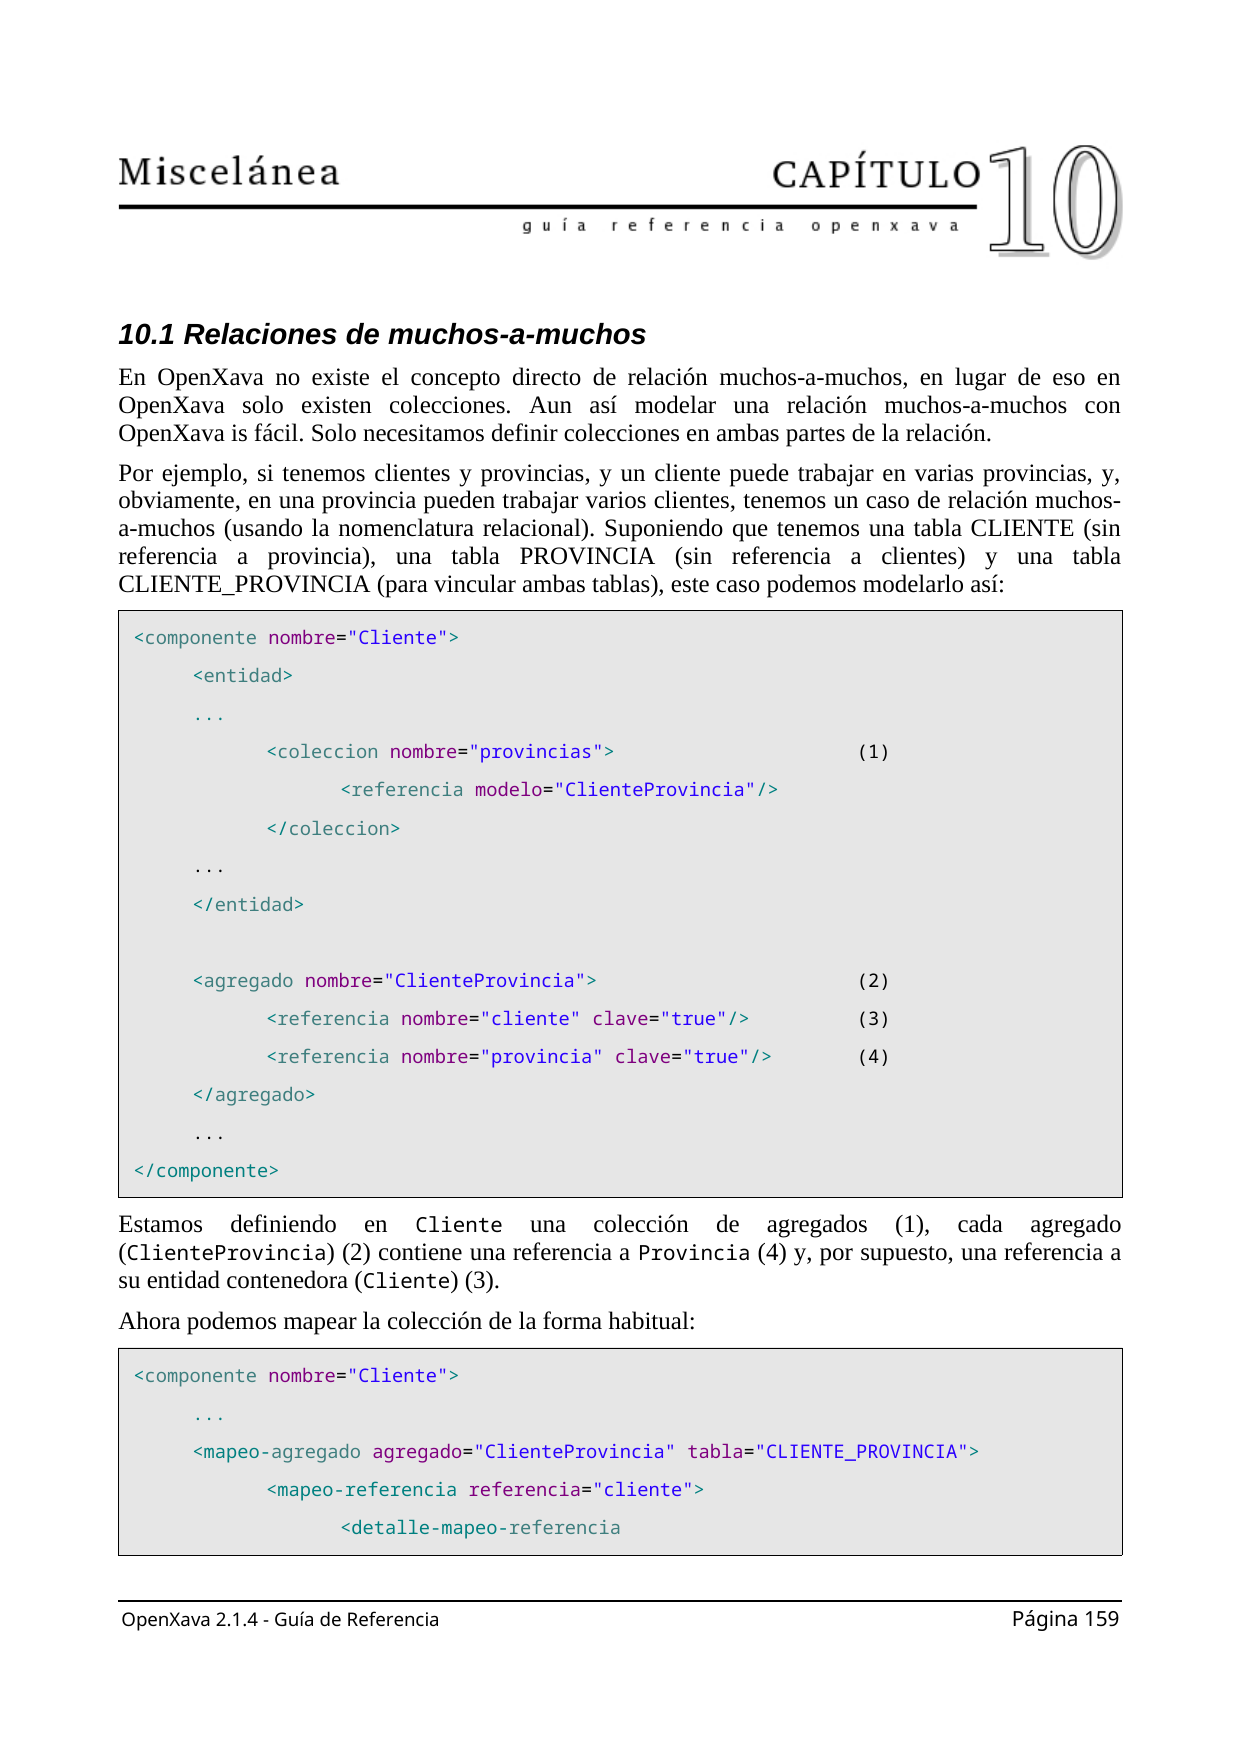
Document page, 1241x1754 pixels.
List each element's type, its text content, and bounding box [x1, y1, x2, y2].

text </agregado> [119, 1066, 1122, 1104]
picture [118, 118, 1123, 289]
text <coleccion nombre="provincias"> (1) [119, 724, 1122, 762]
text </componente> [119, 1142, 1122, 1197]
text </entidad> [119, 876, 1122, 914]
text En OpenXava no existe el concepto directo de relación muchos-a-muchos, en lugar de eso en OpenXava solo existen colecciones. Aun así modelar una relación muchos-a-muchos con OpenXava is fácil. Solo necesitamos definir colecciones en ambas partes de la relación. [118, 363, 1122, 446]
text <mapeo-agregado agregado="ClienteProvincia" tabla="CLIENTE_PROVINCIA"> [119, 1423, 1122, 1461]
text ... [119, 1104, 1122, 1142]
text <componente nombre="Cliente"> [119, 611, 1122, 648]
subtitle Relaciones de muchos-a-muchos [118, 318, 1122, 351]
text <entidad> [119, 648, 1122, 686]
text Estamos definiendo en Cliente una colección de agregados (1), cada agregado (ClienteProvincia) (2) contiene una referencia a Provincia (4) y, por supuesto, una referencia a su entidad contenedora (Cliente) (3). [118, 1210, 1122, 1295]
text <referencia nombre="provincia" clave="true"/> (4) [119, 1028, 1122, 1066]
text <detalle-mapeo-referencia [119, 1499, 1122, 1555]
subtitle Miscelánea [118, 289, 1122, 293]
text <referencia modelo="ClienteProvincia"/> [119, 762, 1122, 800]
text Ahora podemos mapear la colección de la forma habitual: [118, 1307, 1122, 1335]
text <referencia nombre="cliente" clave="true"/> (3) [119, 990, 1122, 1028]
text Por ejemplo, si tenemos clientes y provincias, y un cliente puede trabajar en varias provincias, y, obviamente, en una provincia pueden trabajar varios clientes, tenemos un caso de relación muchos-a-muchos (usando la nomenclatura relacional). Suponiendo que tenemos una tabla CLIENTE (sin referencia a provincia), una tabla PROVINCIA (sin referencia a clientes) y una tabla CLIENTE_PROVINCIA (para vincular ambas tablas), este caso podemos modelarlo así: [118, 459, 1122, 597]
text ... [119, 686, 1122, 724]
text ... [119, 1385, 1122, 1423]
text <componente nombre="Cliente"> [119, 1349, 1122, 1385]
text <mapeo-referencia referencia="cliente"> [119, 1461, 1122, 1499]
text <agregado nombre="ClienteProvincia"> (2) [119, 952, 1122, 990]
text </coleccion> [119, 800, 1122, 838]
text ... [119, 838, 1122, 876]
